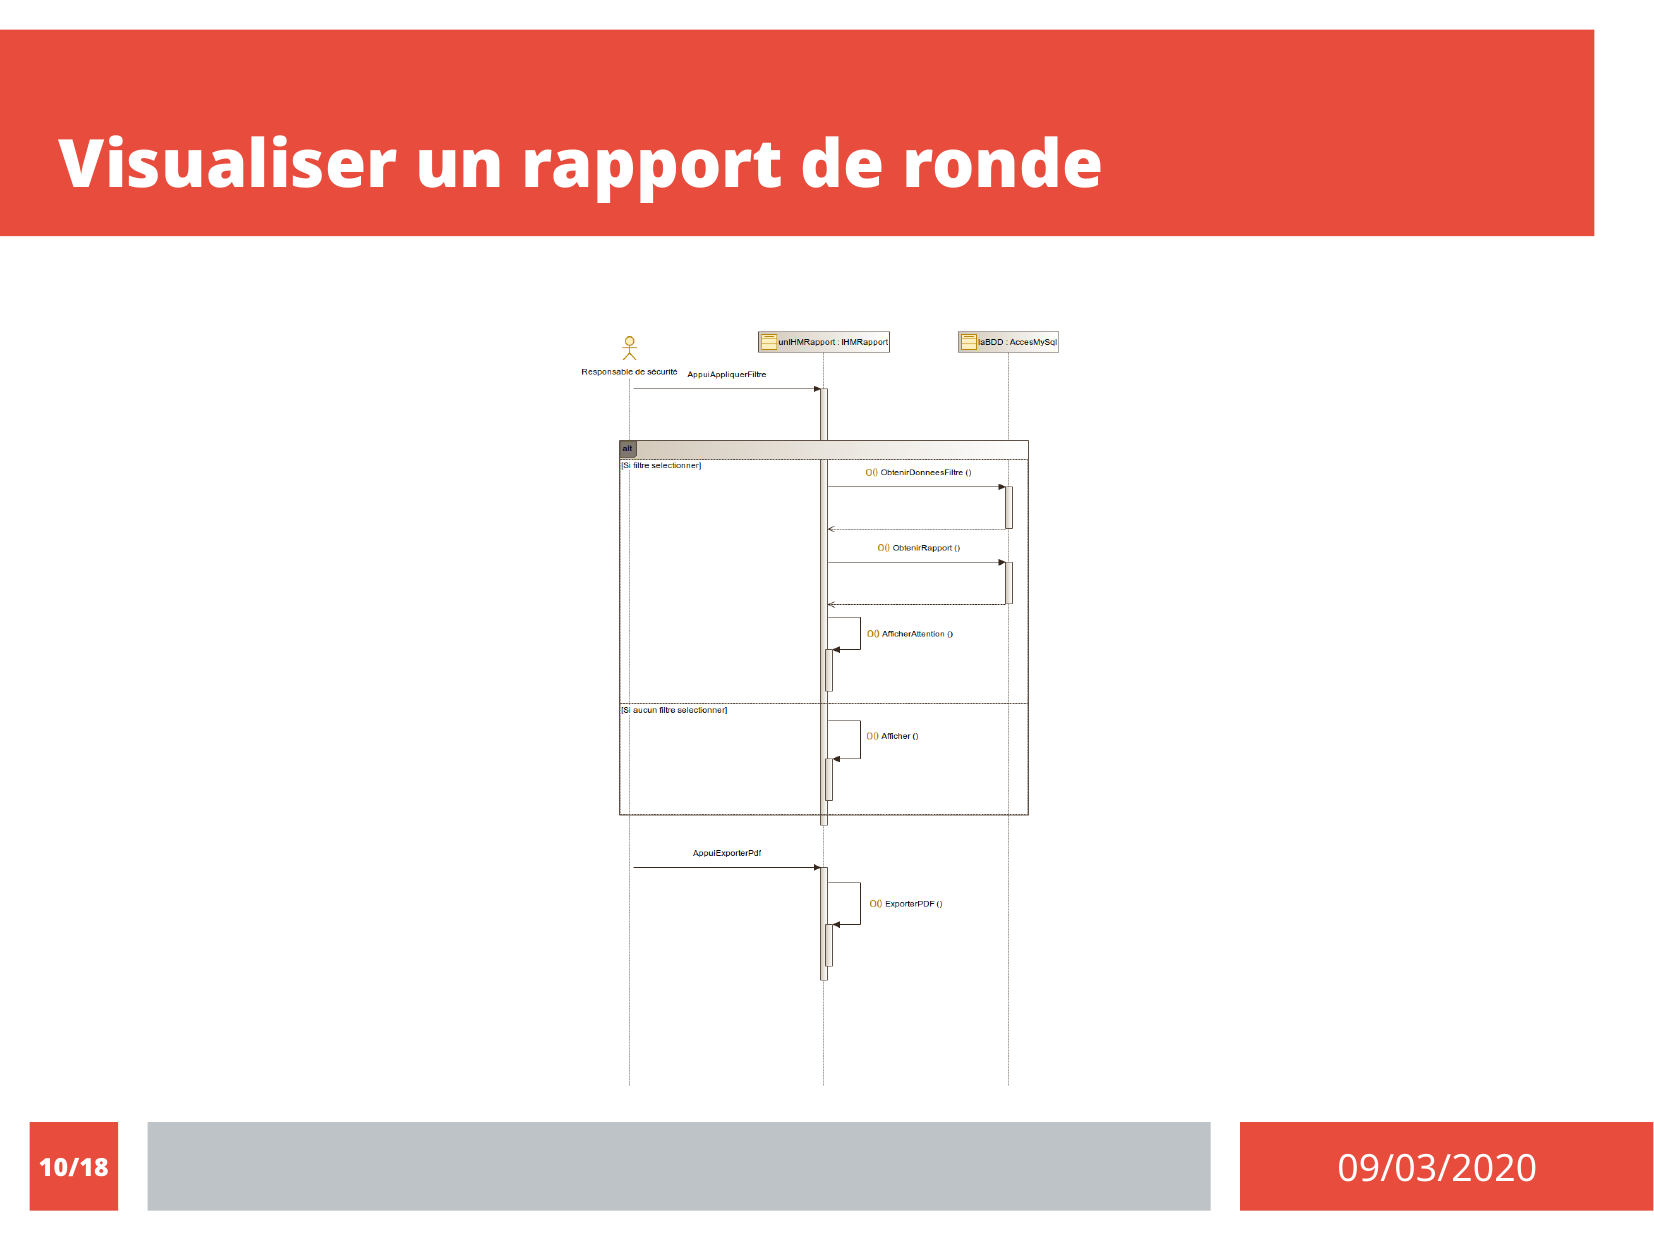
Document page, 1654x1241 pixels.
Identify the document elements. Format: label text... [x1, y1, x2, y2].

picture [428, 324, 1196, 1093]
title Visualiser un rapport de ronde [59, 59, 1595, 207]
